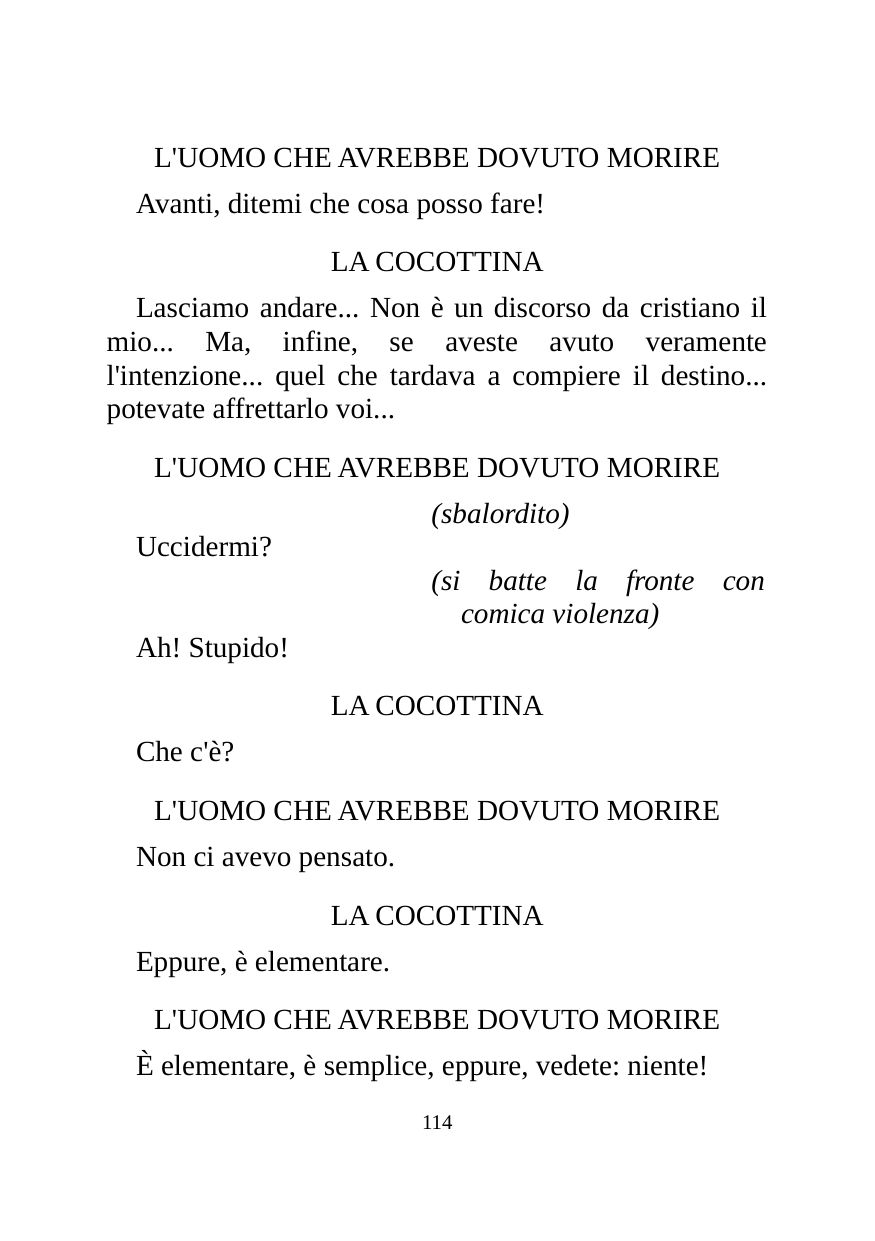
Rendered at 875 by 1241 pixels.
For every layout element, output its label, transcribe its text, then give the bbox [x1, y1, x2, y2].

text LA COCOTTINA [106, 244, 768, 278]
text Che c'è? [106, 734, 768, 768]
text LA COCOTTINA [106, 688, 768, 722]
text L'UOMO CHE AVREBBE DOVUTO MORIRE [106, 1002, 768, 1036]
text (si batte la fronte con comica violenza) [431, 563, 768, 630]
text Lasciamo andare... Non è un discorso da cristiano il mio... Ma, infine, se aveste avuto veramente l'intenzione... quel che tardava a compiere il destino... potevate affrettarlo voi... [106, 291, 768, 425]
text (sbalordito) [431, 496, 768, 529]
text L'UOMO CHE AVREBBE DOVUTO MORIRE [106, 793, 768, 827]
text Eppure, è elementare. [106, 944, 768, 977]
text LA COCOTTINA [106, 898, 768, 931]
text Non ci avevo pensato. [106, 839, 768, 873]
text l'uomo che avrebbe dovuto morire [106, 140, 768, 173]
text Uccidermi? [106, 529, 768, 563]
text l'uomo che avrebbe dovuto morire [106, 450, 768, 483]
text Avanti, ditemi che cosa posso fare! [106, 186, 768, 219]
text È elementare, è semplice, eppure, vedete: niente! [106, 1048, 768, 1082]
text Ah! Stupido! [106, 630, 768, 663]
